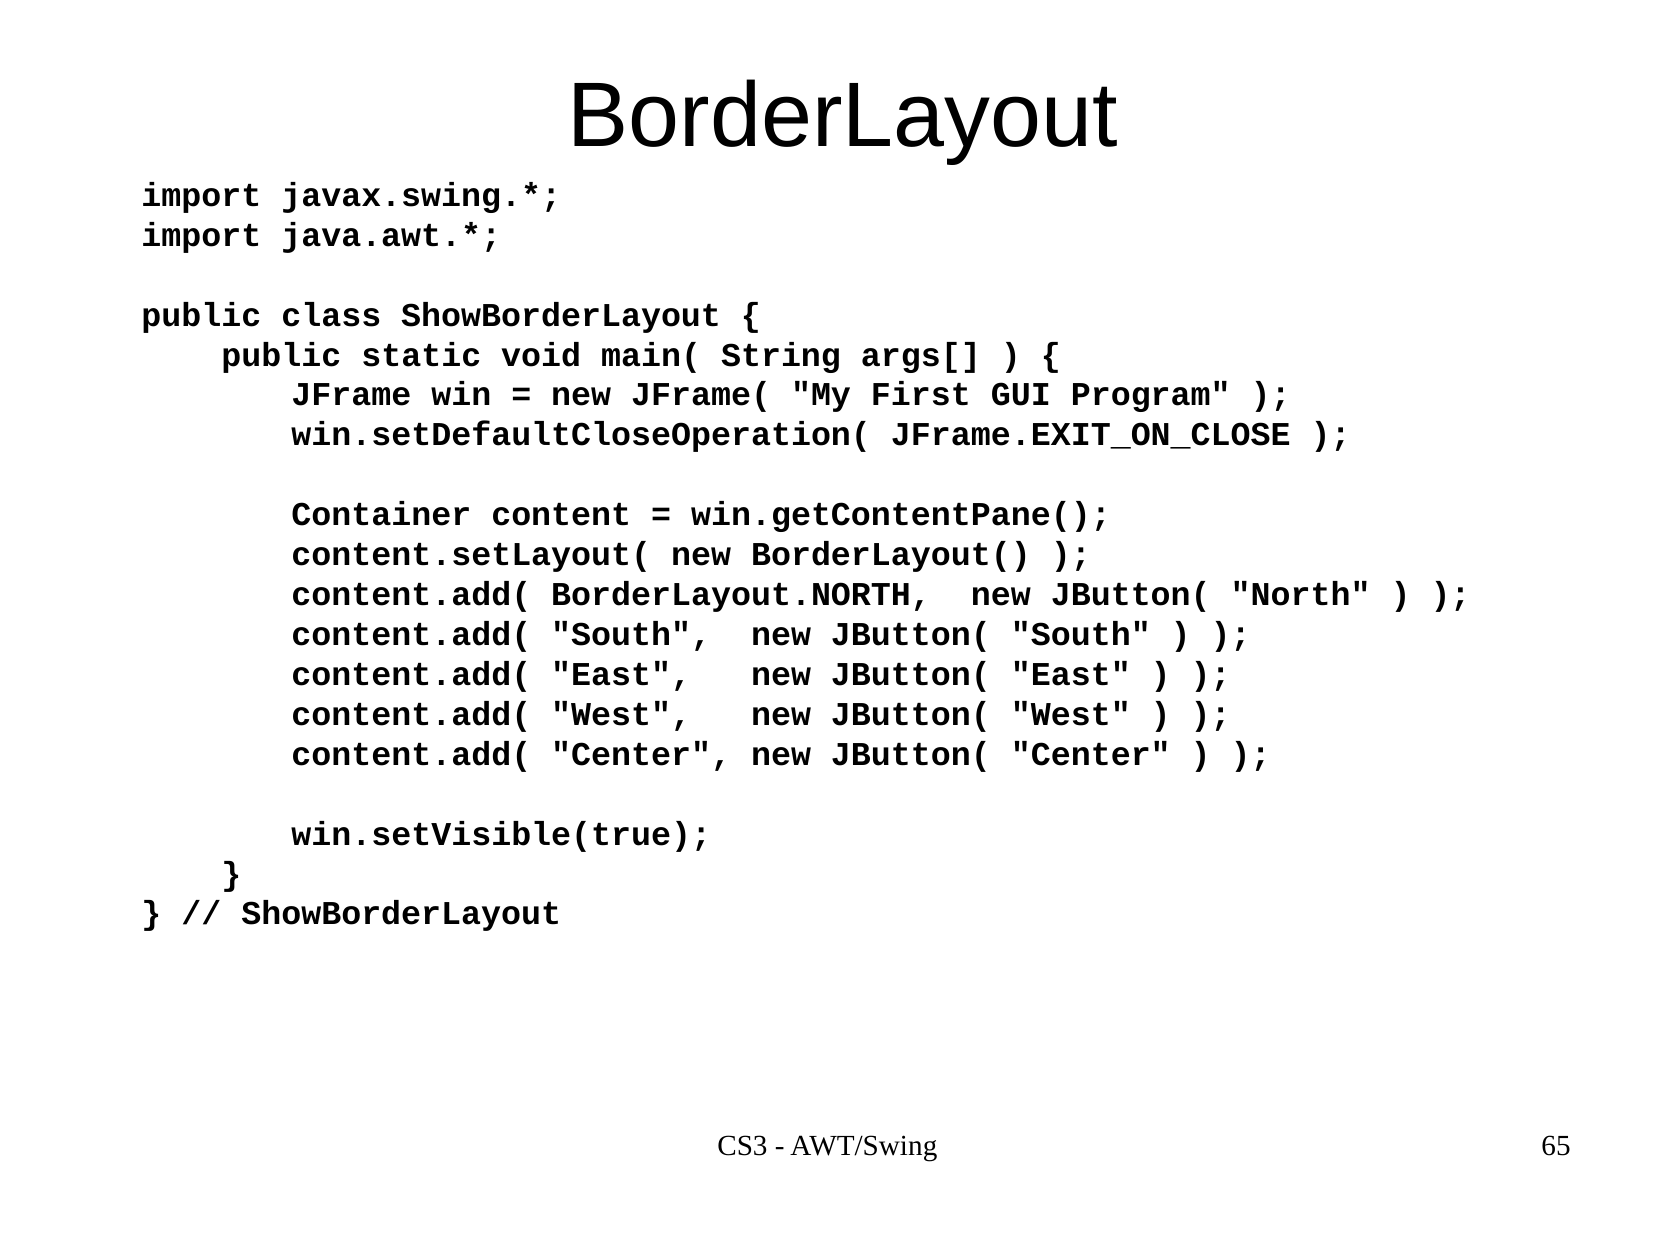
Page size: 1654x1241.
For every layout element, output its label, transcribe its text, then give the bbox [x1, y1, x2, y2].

title BorderLayout [124, 41, 1530, 180]
text_box import javax.swing.*; import java.awt.*; public class ShowBorderLayout { public static void main( String args[] ) { JFrame win = new JFrame( "My First GUI Program" ); win.setDefaultCloseOperation( JFrame.EXIT_ON_CLOSE ); Container content = win.getContentPane(); content.setLayout( new BorderLayout() ); content.add( BorderLayout.NORTH, new JButton( "North" ) ); content.add( "South", new JButton( "South" ) ); content.add( "East", new JButton( "East" ) ); content.add( "West", new JButton( "West" ) ); content.add( "Center", new JButton( "Center" ) ); win.setVisible(true); } } // ShowBorderLayout [126, 165, 1487, 940]
